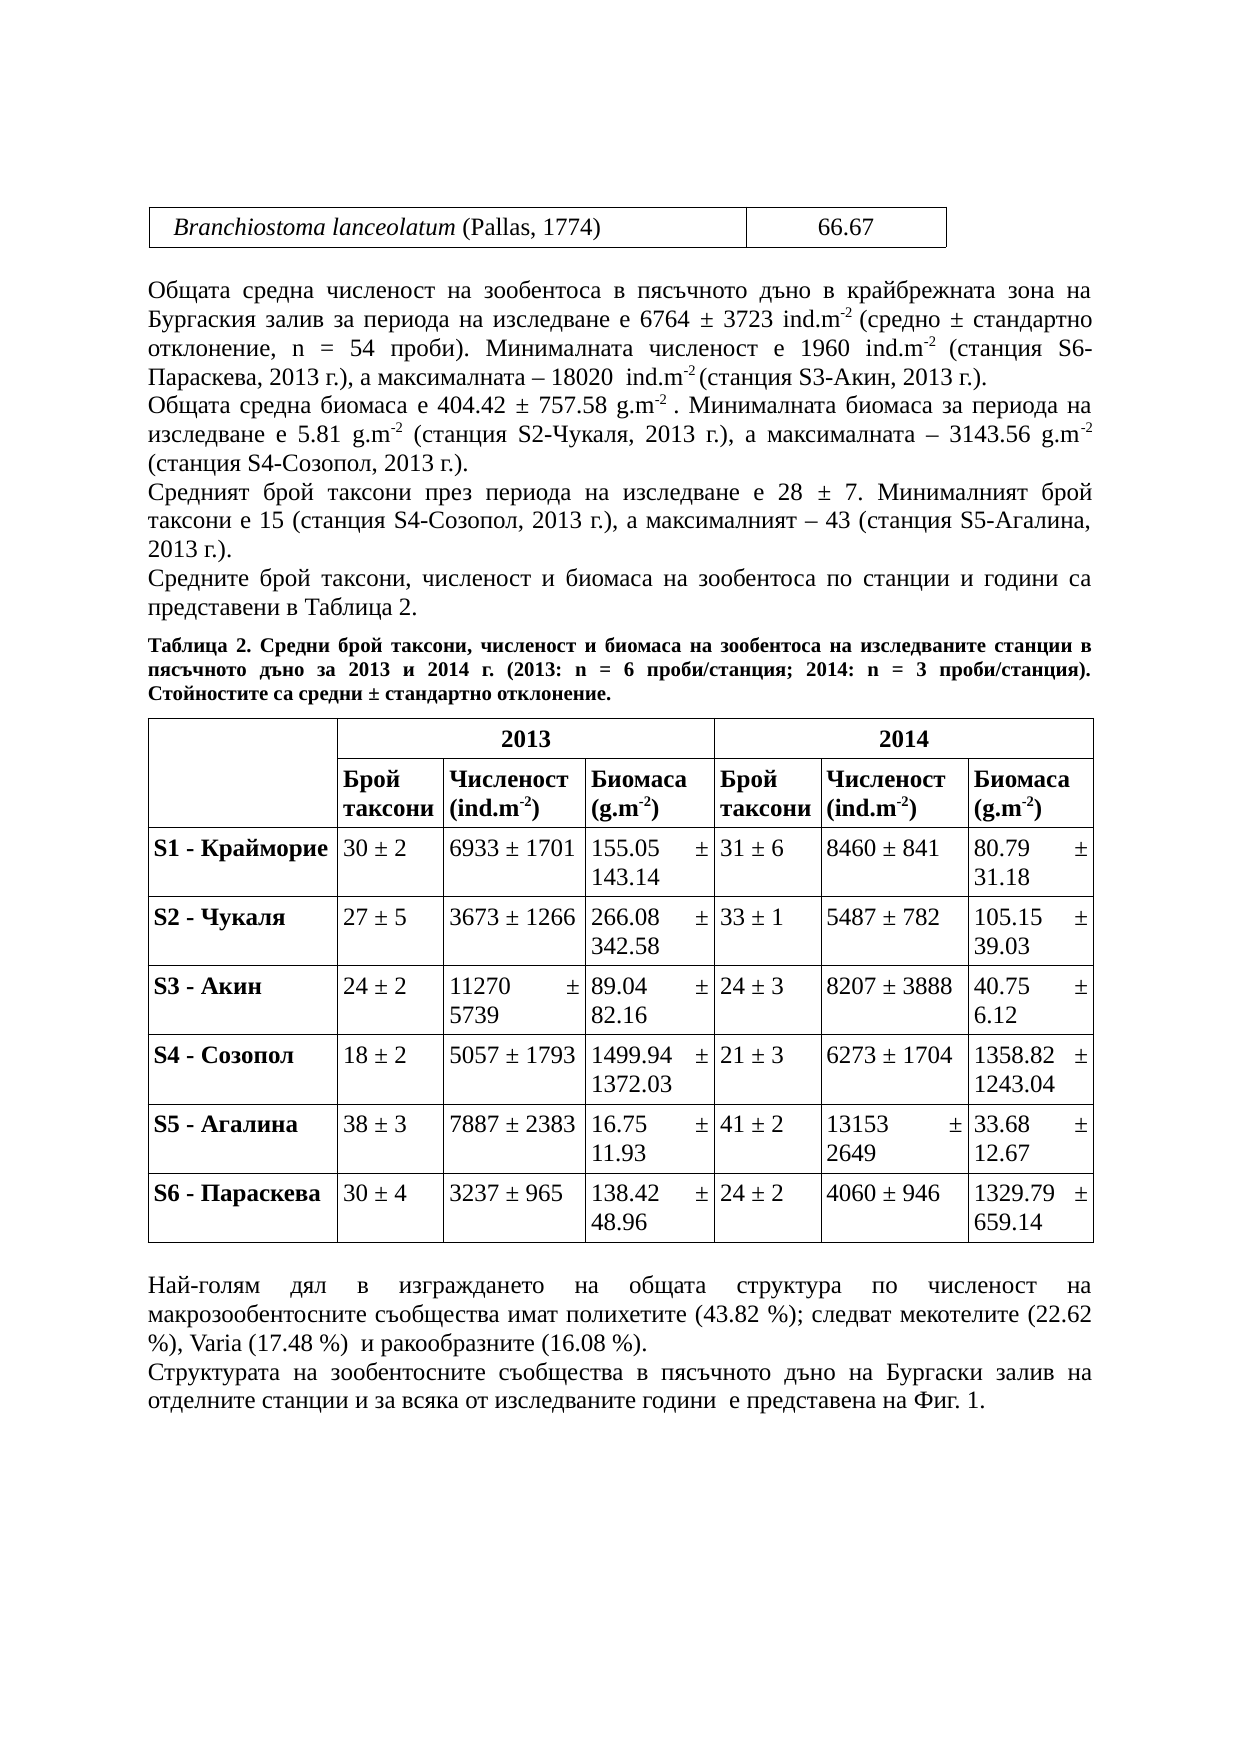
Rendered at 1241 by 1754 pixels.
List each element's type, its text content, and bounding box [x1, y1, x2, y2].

table_cell 16.75 ± 11.93 [586, 1105, 714, 1172]
table_cell 266.08 ± 342.58 [586, 897, 714, 965]
table_cell 4060 ± 946 [822, 1174, 968, 1242]
table_cell 30 ± 2 [338, 828, 443, 896]
table_cell 80.79 ± 31.18 [969, 828, 1093, 896]
table_cell Биомаса (g.m-2) [586, 759, 714, 827]
table_cell 138.42 ± 48.96 [586, 1174, 714, 1242]
text Общата средна биомаса е 404.42 ± 757.58 g.m-2 . Минималната биомаса за периода на изследване е 5.81 g.m-2 (станция S2-Чукаля, 2013 г.), а максималната – 3143.56 g.m-2 (станция S4-Созопол, 2013 г.). [148, 391, 1093, 477]
table_cell 3237 ± 965 [444, 1174, 585, 1242]
table_cell 89.04 ± 82.16 [586, 966, 714, 1034]
table_cell 11270 ± 5739 [444, 966, 585, 1034]
table_cell 24 ± 3 [715, 966, 821, 1034]
table_cell 5057 ± 1793 [444, 1035, 585, 1103]
table_cell Численост (ind.m-2) [444, 759, 585, 827]
table_cell 7887 ± 2383 [444, 1105, 585, 1172]
table_cell 6933 ± 1701 [444, 828, 585, 896]
table_header 2014 [715, 719, 1093, 758]
table_cell 1499.94 ± 1372.03 [586, 1035, 714, 1103]
text Най-голям дял в изграждането на общата структура по численост на макрозообентосните съобщества имат полихетите (43.82 %); следват мекотелите (22.62 %), Varia (17.48 %) и ракообразните (16.08 %). [148, 1270, 1093, 1357]
table_cell Брой таксони [338, 759, 443, 827]
table_cell 41 ± 2 [715, 1105, 821, 1172]
table_cell 3673 ± 1266 [444, 897, 585, 965]
table_cell Branchiostoma lanceolatum (Pallas, 1774) [150, 208, 746, 247]
table_cell 1358.82 ± 1243.04 [969, 1035, 1093, 1103]
table_cell 33 ± 1 [715, 897, 821, 965]
table_cell 13153 ± 2649 [822, 1105, 968, 1172]
table_cell 1329.79 ± 659.14 [969, 1174, 1093, 1242]
table_cell Брой таксони [715, 759, 821, 827]
table_cell S5 - Агалина [149, 1105, 337, 1172]
table_cell 105.15 ± 39.03 [969, 897, 1093, 965]
table_cell 18 ± 2 [338, 1035, 443, 1103]
table_cell S6 - Параскева [149, 1174, 337, 1242]
table_cell 31 ± 6 [715, 828, 821, 896]
table_cell 6273 ± 1704 [822, 1035, 968, 1103]
text Таблица 2. Средни брой таксони, численост и биомаса на зообентоса на изследваните станции в пясъчното дъно за 2013 и 2014 г. (2013: n = 6 проби/станция; 2014: n = 3 проби/станция). Стойностите са средни ± стандартно отклонение. [148, 633, 1093, 705]
table_cell 30 ± 4 [338, 1174, 443, 1242]
text Структурата на зообентосните съобщества в пясъчното дъно на Бургаски залив на отделните станции и за всяка от изследваните години е представена на Фиг. 1. [148, 1357, 1093, 1414]
text Общата средна численост на зообентоса в пясъчното дъно в крайбрежната зона на Бургаския залив за периода на изследване е 6764 ± 3723 ind.m-2 (средно ± стандартно отклонение, n = 54 проби). Минималната численост е 1960 ind.m-2 (станция S6-Параскева, 2013 г.), а максималната – 18020 ind.m-2 (станция S3-Акин, 2013 г.). [148, 276, 1093, 391]
table_cell S4 - Созопол [149, 1035, 337, 1103]
table_cell S1 - Крайморие [149, 828, 337, 896]
table_header [149, 719, 337, 827]
table_cell Биомаса (g.m-2) [969, 759, 1093, 827]
text Средните брой таксони, численост и биомаса на зообентоса по станции и години са представени в Таблица 2. [148, 563, 1093, 621]
table_cell 40.75 ± 6.12 [969, 966, 1093, 1034]
text Средният брой таксони през периода на изследване е 28 ± 7. Минималният брой таксони е 15 (станция S4-Созопол, 2013 г.), а максималният – 43 (станция S5-Агалина, 2013 г.). [148, 477, 1093, 563]
table_cell 33.68 ± 12.67 [969, 1105, 1093, 1172]
table_cell 24 ± 2 [338, 966, 443, 1034]
table_header 2013 [338, 719, 714, 758]
table_cell 21 ± 3 [715, 1035, 821, 1103]
table_cell S3 - Акин [149, 966, 337, 1034]
table_cell 38 ± 3 [338, 1105, 443, 1172]
table_cell 8207 ± 3888 [822, 966, 968, 1034]
table_cell 155.05 ± 143.14 [586, 828, 714, 896]
table_cell 5487 ± 782 [822, 897, 968, 965]
table_cell 27 ± 5 [338, 897, 443, 965]
table_cell 24 ± 2 [715, 1174, 821, 1242]
table_cell 66.67 [747, 208, 946, 247]
table_cell Численост (ind.m-2) [822, 759, 968, 827]
table_cell S2 - Чукаля [149, 897, 337, 965]
table_cell 8460 ± 841 [822, 828, 968, 896]
